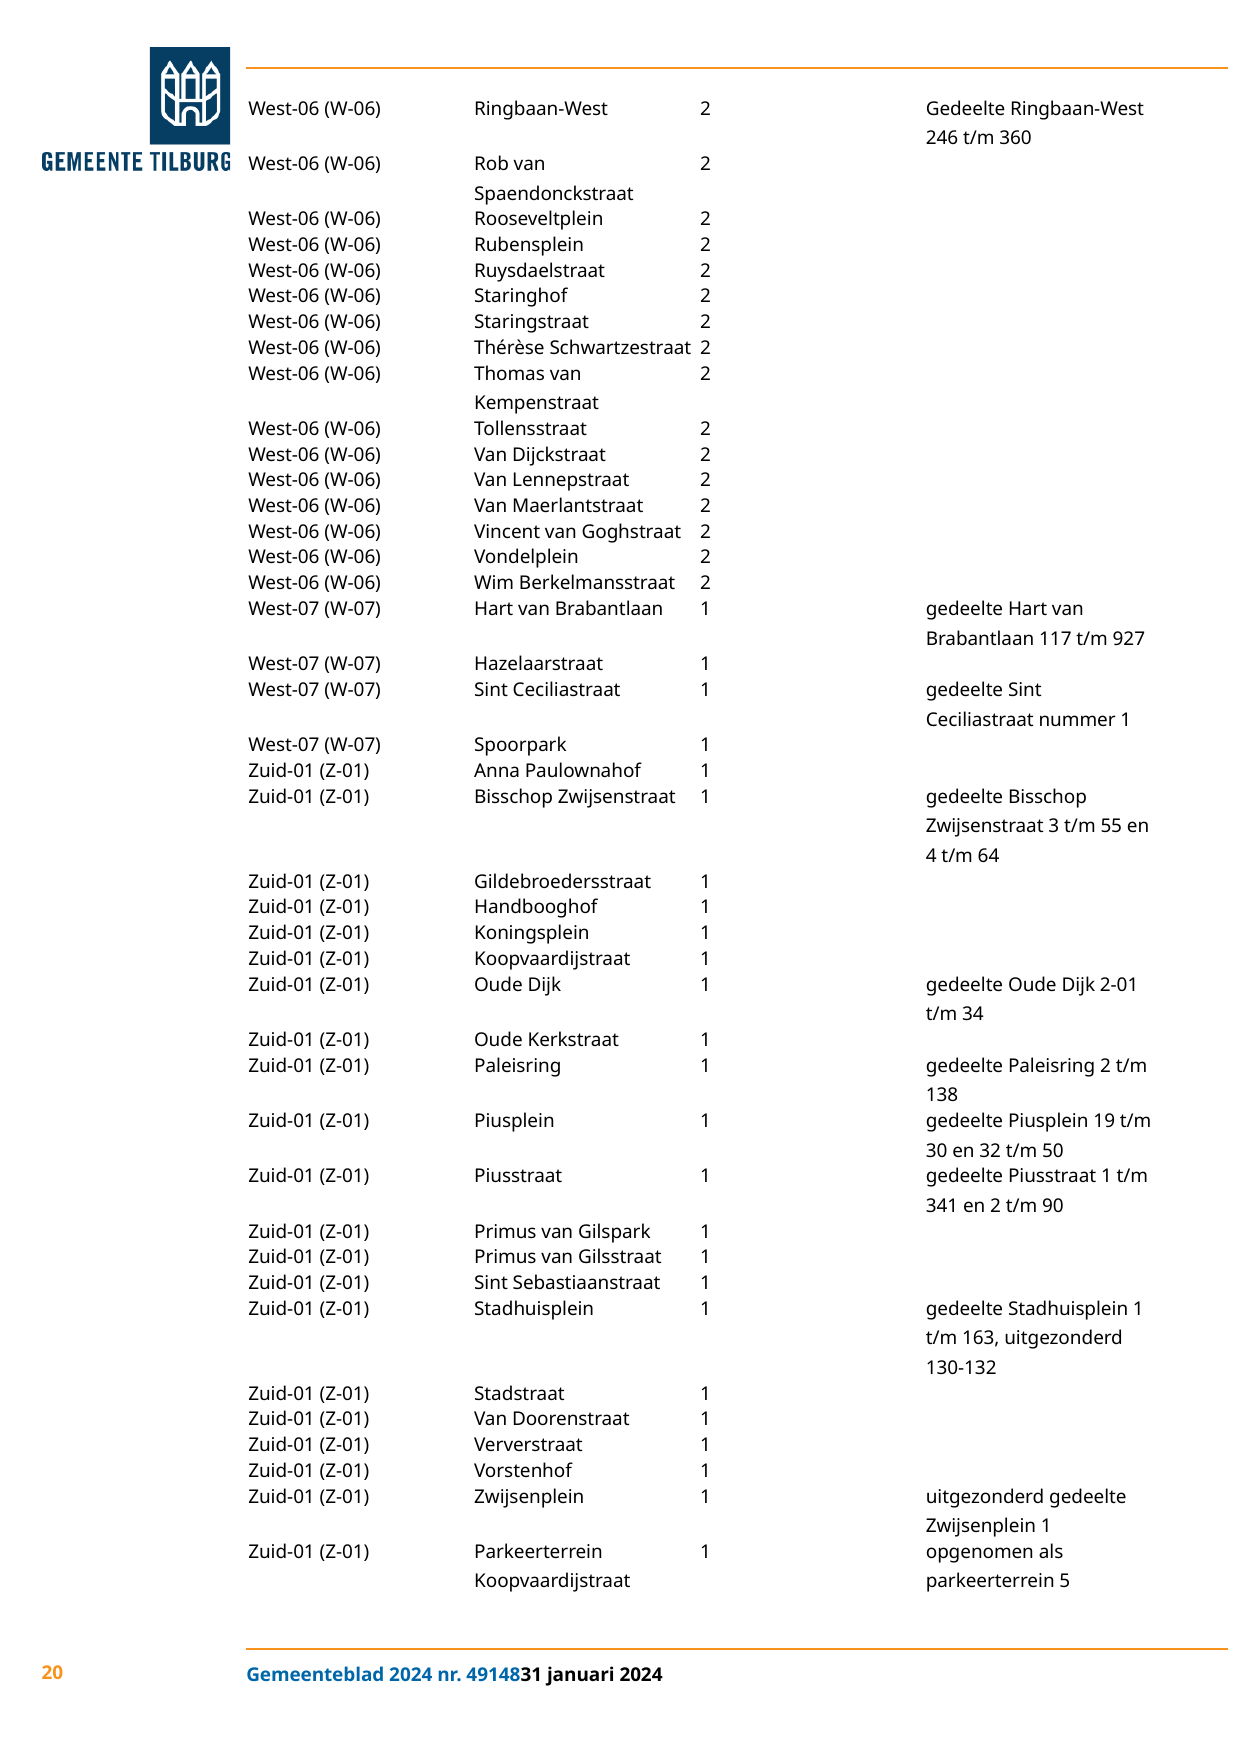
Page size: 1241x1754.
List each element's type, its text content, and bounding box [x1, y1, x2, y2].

table_cell 2 [700, 544, 926, 569]
table_cell 1 [700, 1052, 926, 1107]
table_cell Zuid-01 (Z-01) [248, 757, 474, 783]
table_cell Zuid-01 (Z-01) [248, 1538, 474, 1593]
table_cell Bisschop Zwijsenstraat [474, 783, 700, 868]
table_cell Zuid-01 (Z-01) [248, 1052, 474, 1107]
table_cell 1 [700, 1026, 926, 1052]
table_cell Paleisring [474, 1052, 700, 1107]
table_cell 1 [700, 919, 926, 945]
table_cell West-07 (W-07) [248, 651, 474, 676]
table_cell 1 [700, 595, 926, 651]
table_cell Staringhof [474, 283, 700, 308]
table_cell Parkeerterrein Koopvaardijstraat [474, 1538, 700, 1593]
table_cell 1 [700, 1483, 926, 1538]
table_cell 1 [700, 971, 926, 1026]
table_cell Piusplein [474, 1107, 700, 1162]
table_cell West-06 (W-06) [248, 492, 474, 518]
table_cell [926, 651, 1152, 676]
table_cell gedeelte Stadhuisplein 1 t/m 163, uitgezonderd 130-132 [926, 1295, 1152, 1380]
table_cell 2 [700, 150, 926, 205]
table_cell West-06 (W-06) [248, 257, 474, 283]
table_cell [926, 231, 1152, 257]
table_cell [926, 894, 1152, 919]
table_cell 1 [700, 1380, 926, 1406]
table_cell Tollensstraat [474, 415, 700, 441]
table_cell West-06 (W-06) [248, 518, 474, 544]
table_cell Zuid-01 (Z-01) [248, 1406, 474, 1431]
table_cell 1 [700, 732, 926, 757]
table_cell Zuid-01 (Z-01) [248, 894, 474, 919]
table_cell Ringbaan-West [474, 95, 700, 150]
table_cell opgenomen als parkeerterrein 5 [926, 1538, 1152, 1593]
table_cell 1 [700, 1457, 926, 1483]
table_cell West-07 (W-07) [248, 595, 474, 651]
table_cell Wim Berkelmansstraat [474, 570, 700, 595]
table_cell [926, 415, 1152, 441]
table_cell 2 [700, 415, 926, 441]
table_cell Thérèse Schwartzestraat [474, 334, 700, 360]
table_cell 1 [700, 1431, 926, 1457]
table_cell [926, 205, 1152, 231]
table_cell [926, 283, 1152, 308]
table_cell West-07 (W-07) [248, 676, 474, 732]
table_cell uitgezonderd gedeelte Zwijsenplein 1 [926, 1483, 1152, 1538]
table_cell [926, 757, 1152, 783]
table_cell Primus van Gilsstraat [474, 1244, 700, 1269]
table_cell Zuid-01 (Z-01) [248, 1295, 474, 1380]
table_cell 2 [700, 257, 926, 283]
table_cell gedeelte Hart van Brabantlaan 117 t/m 927 [926, 595, 1152, 651]
table_cell 2 [700, 360, 926, 415]
table_cell West-06 (W-06) [248, 415, 474, 441]
table_cell [926, 544, 1152, 569]
table_cell Ruysdaelstraat [474, 257, 700, 283]
table_cell 1 [700, 1295, 926, 1380]
table_cell [926, 570, 1152, 595]
table_cell Oude Kerkstraat [474, 1026, 700, 1052]
table_cell gedeelte Bisschop Zwijsenstraat 3 t/m 55 en 4 t/m 64 [926, 783, 1152, 868]
table_cell [926, 732, 1152, 757]
table_cell West-06 (W-06) [248, 308, 474, 334]
table_cell 1 [700, 945, 926, 971]
table_cell [926, 334, 1152, 360]
table_cell 1 [700, 894, 926, 919]
table_cell 2 [700, 467, 926, 492]
table_cell Stadhuisplein [474, 1295, 700, 1380]
table_cell Zuid-01 (Z-01) [248, 1431, 474, 1457]
table_cell [926, 1244, 1152, 1269]
table_cell Rubensplein [474, 231, 700, 257]
table_cell [926, 868, 1152, 894]
table_cell 1 [700, 1218, 926, 1243]
table_cell Van Maerlantstraat [474, 492, 700, 518]
table_cell Piusstraat [474, 1163, 700, 1218]
table_cell Zuid-01 (Z-01) [248, 1269, 474, 1295]
table_cell 2 [700, 283, 926, 308]
table_cell West-06 (W-06) [248, 205, 474, 231]
table_cell gedeelte Paleisring 2 t/m 138 [926, 1052, 1152, 1107]
table_cell 1 [700, 1107, 926, 1162]
table_cell Sint Sebastiaanstraat [474, 1269, 700, 1295]
table_cell Zuid-01 (Z-01) [248, 1457, 474, 1483]
table_cell [926, 945, 1152, 971]
table_cell 1 [700, 868, 926, 894]
table_cell Van Dijckstraat [474, 441, 700, 467]
table_cell gedeelte Piusplein 19 t/m 30 en 32 t/m 50 [926, 1107, 1152, 1162]
table_cell 1 [700, 757, 926, 783]
table_cell Sint Ceciliastraat [474, 676, 700, 732]
table_cell 2 [700, 570, 926, 595]
table_cell [926, 1406, 1152, 1431]
table_cell Thomas van Kempenstraat [474, 360, 700, 415]
table_cell [926, 467, 1152, 492]
table_cell Primus van Gilspark [474, 1218, 700, 1243]
table_cell 2 [700, 334, 926, 360]
table_cell Spoorpark [474, 732, 700, 757]
table_cell gedeelte Sint Ceciliastraat nummer 1 [926, 676, 1152, 732]
table_cell 2 [700, 231, 926, 257]
table_cell [926, 1026, 1152, 1052]
table_cell Rooseveltplein [474, 205, 700, 231]
table_cell 1 [700, 1244, 926, 1269]
table_cell Zuid-01 (Z-01) [248, 971, 474, 1026]
table_cell gedeelte Piusstraat 1 t/m 341 en 2 t/m 90 [926, 1163, 1152, 1218]
table_cell Vincent van Goghstraat [474, 518, 700, 544]
table_cell West-06 (W-06) [248, 231, 474, 257]
table_cell Zuid-01 (Z-01) [248, 919, 474, 945]
table_cell West-06 (W-06) [248, 441, 474, 467]
table_cell Zuid-01 (Z-01) [248, 1163, 474, 1218]
table_cell West-06 (W-06) [248, 570, 474, 595]
table_cell 1 [700, 676, 926, 732]
table_cell Zuid-01 (Z-01) [248, 868, 474, 894]
table_cell 1 [700, 1269, 926, 1295]
table_cell 1 [700, 1163, 926, 1218]
table_cell [926, 257, 1152, 283]
table_cell West-06 (W-06) [248, 283, 474, 308]
table_cell Handbooghof [474, 894, 700, 919]
table_cell West-06 (W-06) [248, 334, 474, 360]
table_cell Zwijsenplein [474, 1483, 700, 1538]
table_cell West-06 (W-06) [248, 467, 474, 492]
table_cell Van Doorenstraat [474, 1406, 700, 1431]
table_cell Zuid-01 (Z-01) [248, 945, 474, 971]
table_cell gedeelte Oude Dijk 2-01 t/m 34 [926, 971, 1152, 1026]
table_cell West-06 (W-06) [248, 360, 474, 415]
table_cell Vondelplein [474, 544, 700, 569]
table_cell Anna Paulownahof [474, 757, 700, 783]
table_cell Zuid-01 (Z-01) [248, 1244, 474, 1269]
table_cell 2 [700, 308, 926, 334]
table_cell Zuid-01 (Z-01) [248, 1026, 474, 1052]
table_cell Oude Dijk [474, 971, 700, 1026]
table_cell Koningsplein [474, 919, 700, 945]
table_cell Ververstraat [474, 1431, 700, 1457]
table_cell [926, 1457, 1152, 1483]
table_cell [926, 308, 1152, 334]
table_cell Hazelaarstraat [474, 651, 700, 676]
table_cell Vorstenhof [474, 1457, 700, 1483]
table_cell [926, 919, 1152, 945]
table_cell Van Lennepstraat [474, 467, 700, 492]
table_cell Staringstraat [474, 308, 700, 334]
table_cell Koopvaardijstraat [474, 945, 700, 971]
table_cell [926, 1431, 1152, 1457]
table_cell 2 [700, 205, 926, 231]
table_cell [926, 1269, 1152, 1295]
table_cell West-07 (W-07) [248, 732, 474, 757]
table_cell West-06 (W-06) [248, 95, 474, 150]
table_cell 1 [700, 1538, 926, 1593]
table_cell 2 [700, 518, 926, 544]
table_cell Zuid-01 (Z-01) [248, 1380, 474, 1406]
table_cell [926, 1218, 1152, 1243]
table_cell Gedeelte Ringbaan-West 246 t/m 360 [926, 95, 1152, 150]
table_cell Zuid-01 (Z-01) [248, 1218, 474, 1243]
table_cell Zuid-01 (Z-01) [248, 783, 474, 868]
table_cell 1 [700, 651, 926, 676]
table_cell Stadstraat [474, 1380, 700, 1406]
table_cell [926, 150, 1152, 205]
picture [41, 47, 231, 172]
table_cell West-06 (W-06) [248, 544, 474, 569]
table_cell Rob van Spaendonckstraat [474, 150, 700, 205]
table_cell 1 [700, 1406, 926, 1431]
table_cell [926, 492, 1152, 518]
table_cell Hart van Brabantlaan [474, 595, 700, 651]
table_cell Zuid-01 (Z-01) [248, 1107, 474, 1162]
table_cell [926, 518, 1152, 544]
table_cell Gildebroedersstraat [474, 868, 700, 894]
table_cell [926, 360, 1152, 415]
table_cell West-06 (W-06) [248, 150, 474, 205]
table_cell [926, 441, 1152, 467]
table_cell 2 [700, 492, 926, 518]
table_cell 2 [700, 95, 926, 150]
table_cell [926, 1380, 1152, 1406]
table_cell 2 [700, 441, 926, 467]
table_cell Zuid-01 (Z-01) [248, 1483, 474, 1538]
table_cell 1 [700, 783, 926, 868]
